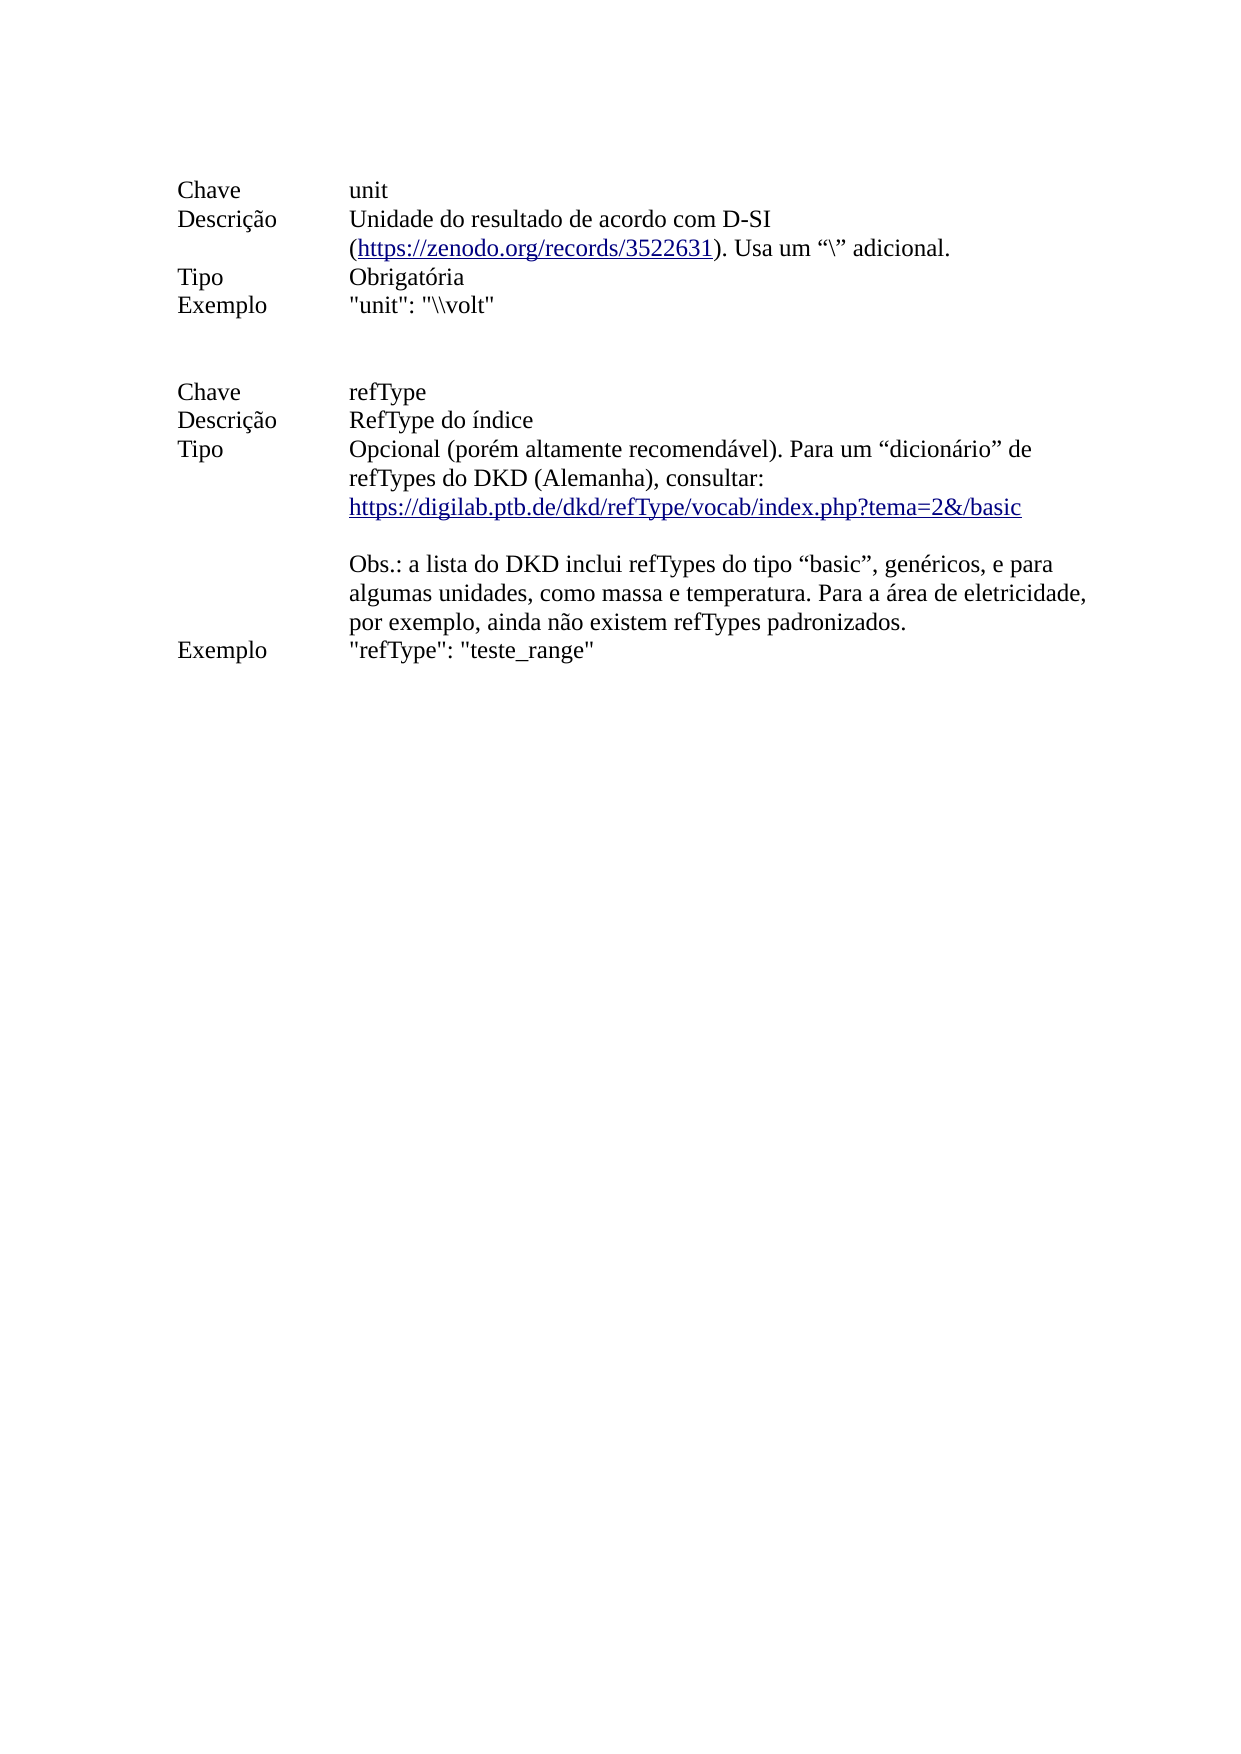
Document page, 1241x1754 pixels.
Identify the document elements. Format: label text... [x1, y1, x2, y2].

table_header unit [349, 176, 1122, 204]
table_cell Descrição [177, 406, 349, 434]
table_cell Tipo [177, 262, 349, 291]
table_cell RefType do índice [349, 406, 1122, 434]
table_cell Opcional (porém altamente recomendável). Para um “dicionário” de refTypes do DKD (Alemanha), consultar: https://digilab.ptb.de/dkd/refType/vocab/index.php?tema=2&/basic Obs.: a lista do DKD inclui refTypes do tipo “basic”, genéricos, e para algumas unidades, como massa e temperatura. Para a área de eletricidade, por exemplo, ainda não existem refTypes padronizados. [349, 434, 1122, 636]
table_header Chave [177, 377, 349, 406]
table_header Chave [177, 176, 349, 204]
table_cell "unit": "\\volt" [349, 291, 1122, 319]
table_cell Descrição [177, 204, 349, 262]
table_cell Exemplo [177, 636, 349, 664]
table_header refType [349, 377, 1122, 406]
table_cell Obrigatória [349, 262, 1122, 291]
table_cell "refType": "teste_range" [349, 636, 1122, 664]
table_cell Tipo [177, 434, 349, 636]
table_cell Exemplo [177, 291, 349, 319]
table_cell Unidade do resultado de acordo com D-SI (https://zenodo.org/records/3522631). Usa um “\” adicional. [349, 204, 1122, 262]
